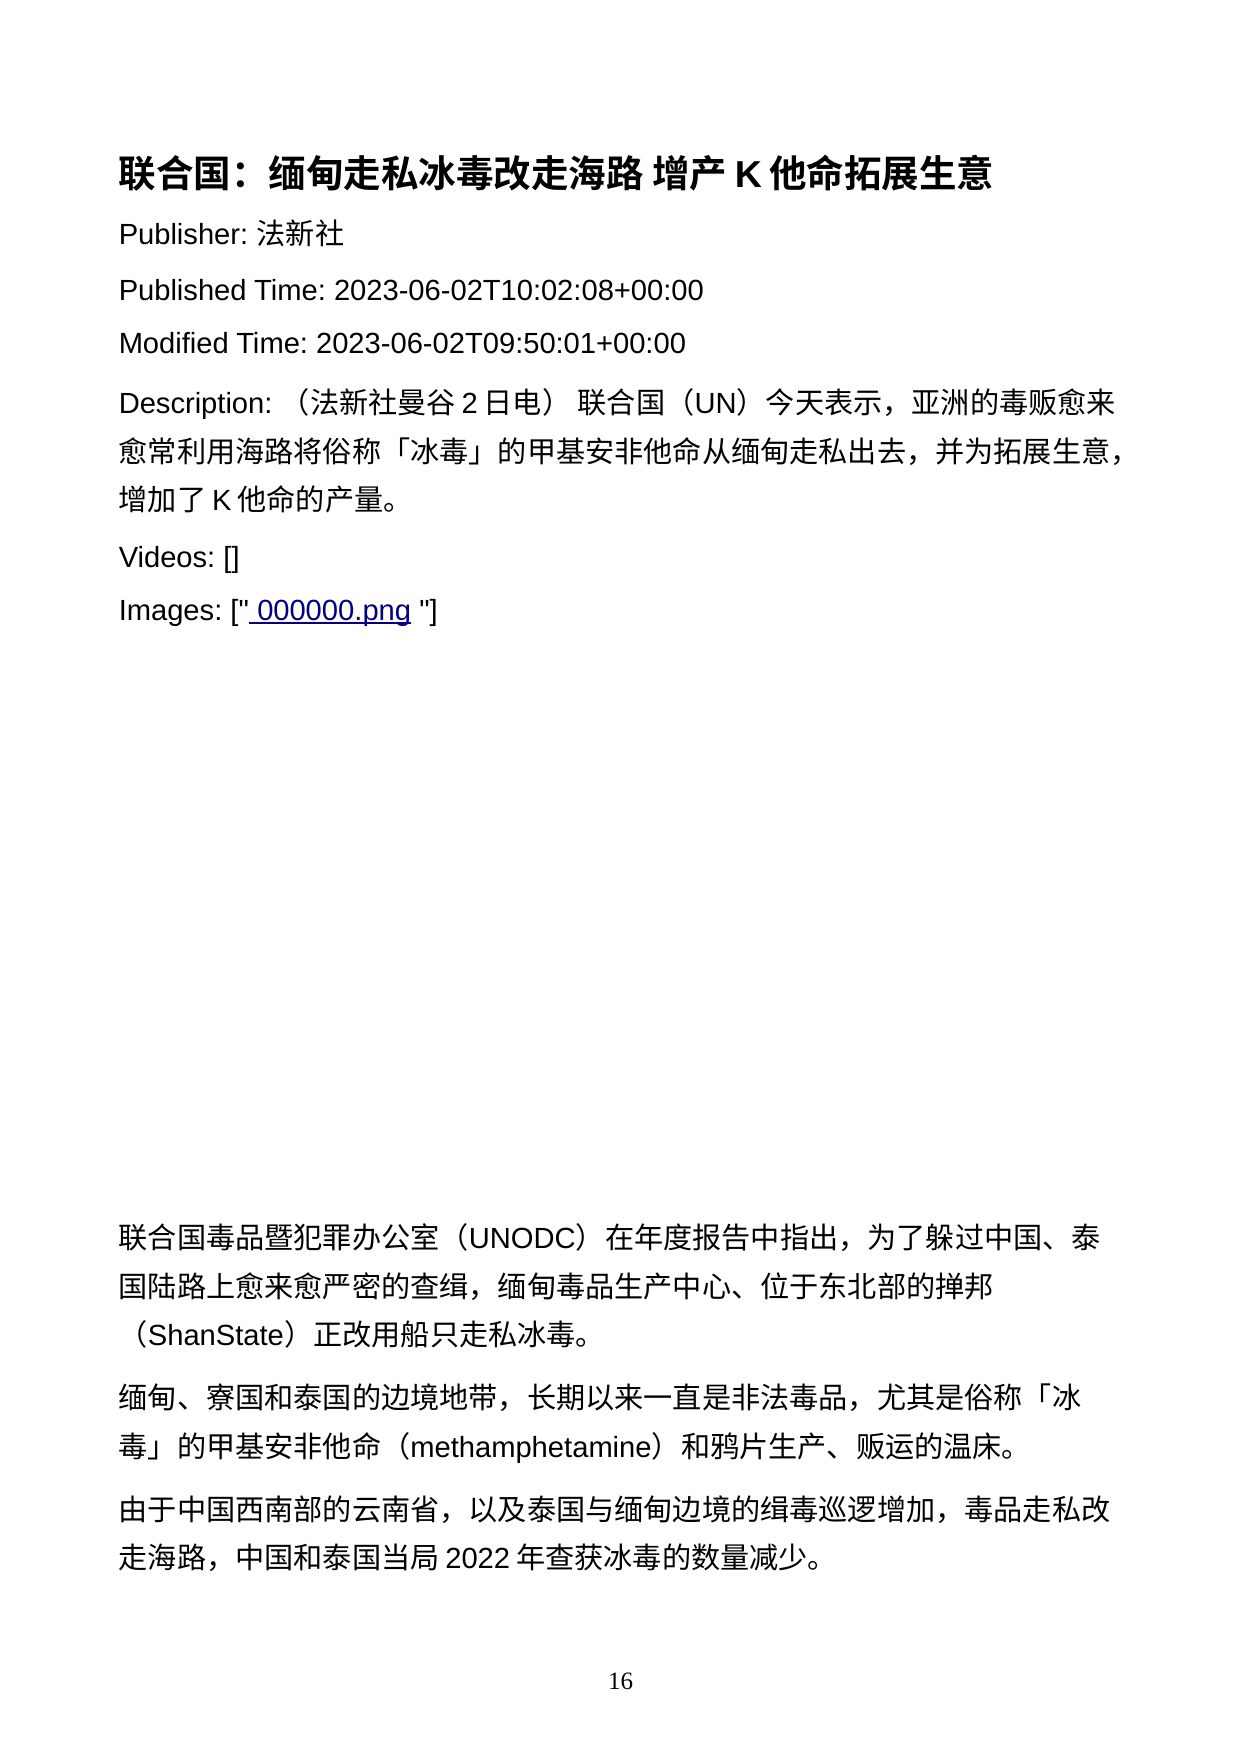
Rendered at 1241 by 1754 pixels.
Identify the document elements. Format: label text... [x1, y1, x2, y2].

text Videos: [] [118, 540, 1122, 573]
text 由于中国西南部的云南省，以及泰国与缅甸边境的缉毒巡逻增加，毒品走私改走海路，中国和泰国当局2022年查获冰毒的数量减少。 [118, 1486, 1122, 1577]
text Images: [" 000000.png "] [118, 593, 1122, 627]
text Modified Time: 2023-06-02T09:50:01+00:00 [118, 327, 1122, 360]
subtitle 联合国：缅甸走私冰毒改走海路 增产K他命拓展生意 [118, 143, 1122, 198]
text Publisher: 法新社 [118, 210, 1122, 253]
text 缅甸、寮国和泰国的边境地带，长期以来一直是非法毒品，尤其是俗称「冰毒」的甲基安非他命（methamphetamine）和鸦片生产、贩运的温床。 [118, 1375, 1122, 1466]
text 联合国毒品暨犯罪办公室（UNODC）在年度报告中指出，为了躲过中国、泰国陆路上愈来愈严密的查缉，缅甸毒品生产中心、位于东北部的掸邦（ShanState）正改用船只走私冰毒。 [118, 1214, 1122, 1354]
text Published Time: 2023-06-02T10:02:08+00:00 [118, 273, 1122, 307]
text Description: （法新社曼谷2日电） 联合国（UN）今天表示，亚洲的毒贩愈来愈常利用海路将俗称「冰毒」的甲基安非他命从缅甸走私出去，并为拓展生意，增加了K他命的产量。 [118, 380, 1122, 519]
